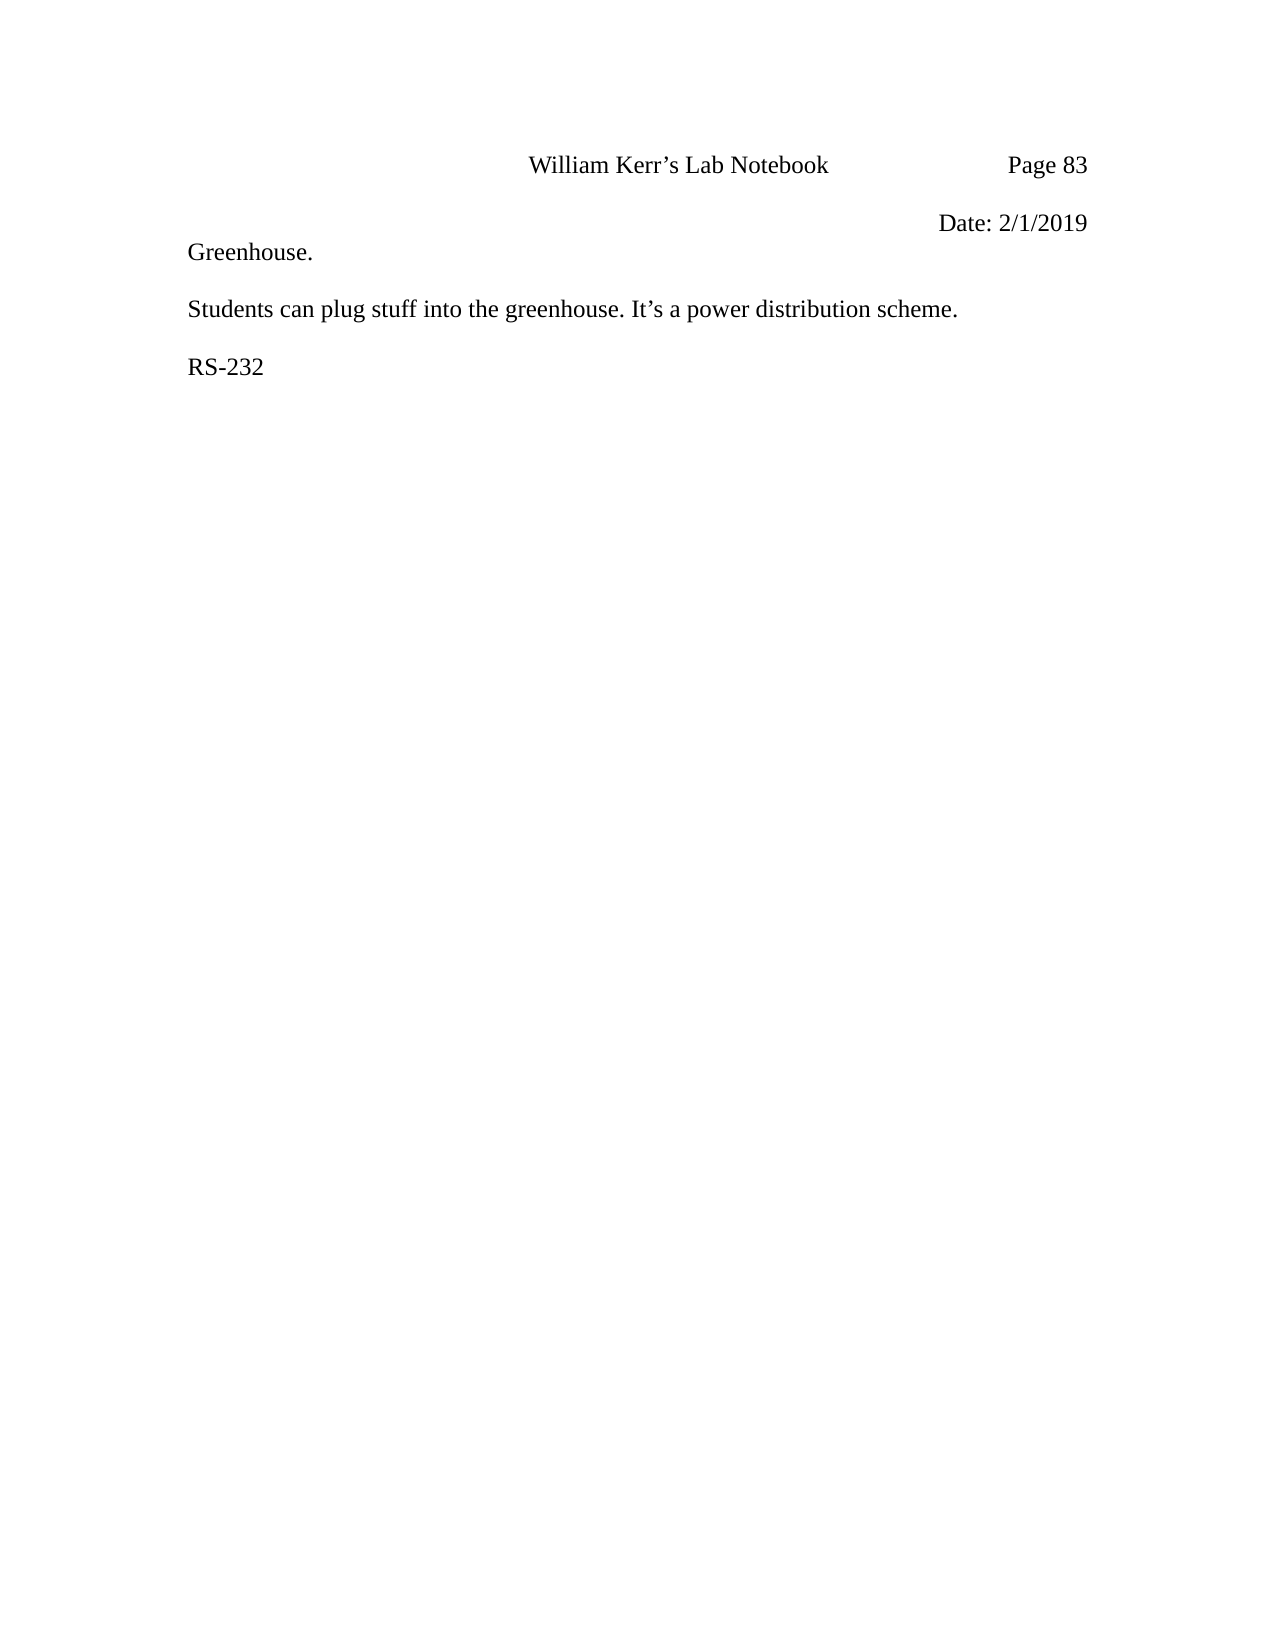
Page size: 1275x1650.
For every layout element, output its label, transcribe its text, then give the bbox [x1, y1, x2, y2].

text Students can plug stuff into the greenhouse. It’s a power distribution scheme. [187, 294, 1087, 323]
text Date: 2/1/2019 [187, 208, 1087, 237]
text Greenhouse. [187, 237, 1087, 266]
text RS-232 [187, 352, 1087, 381]
